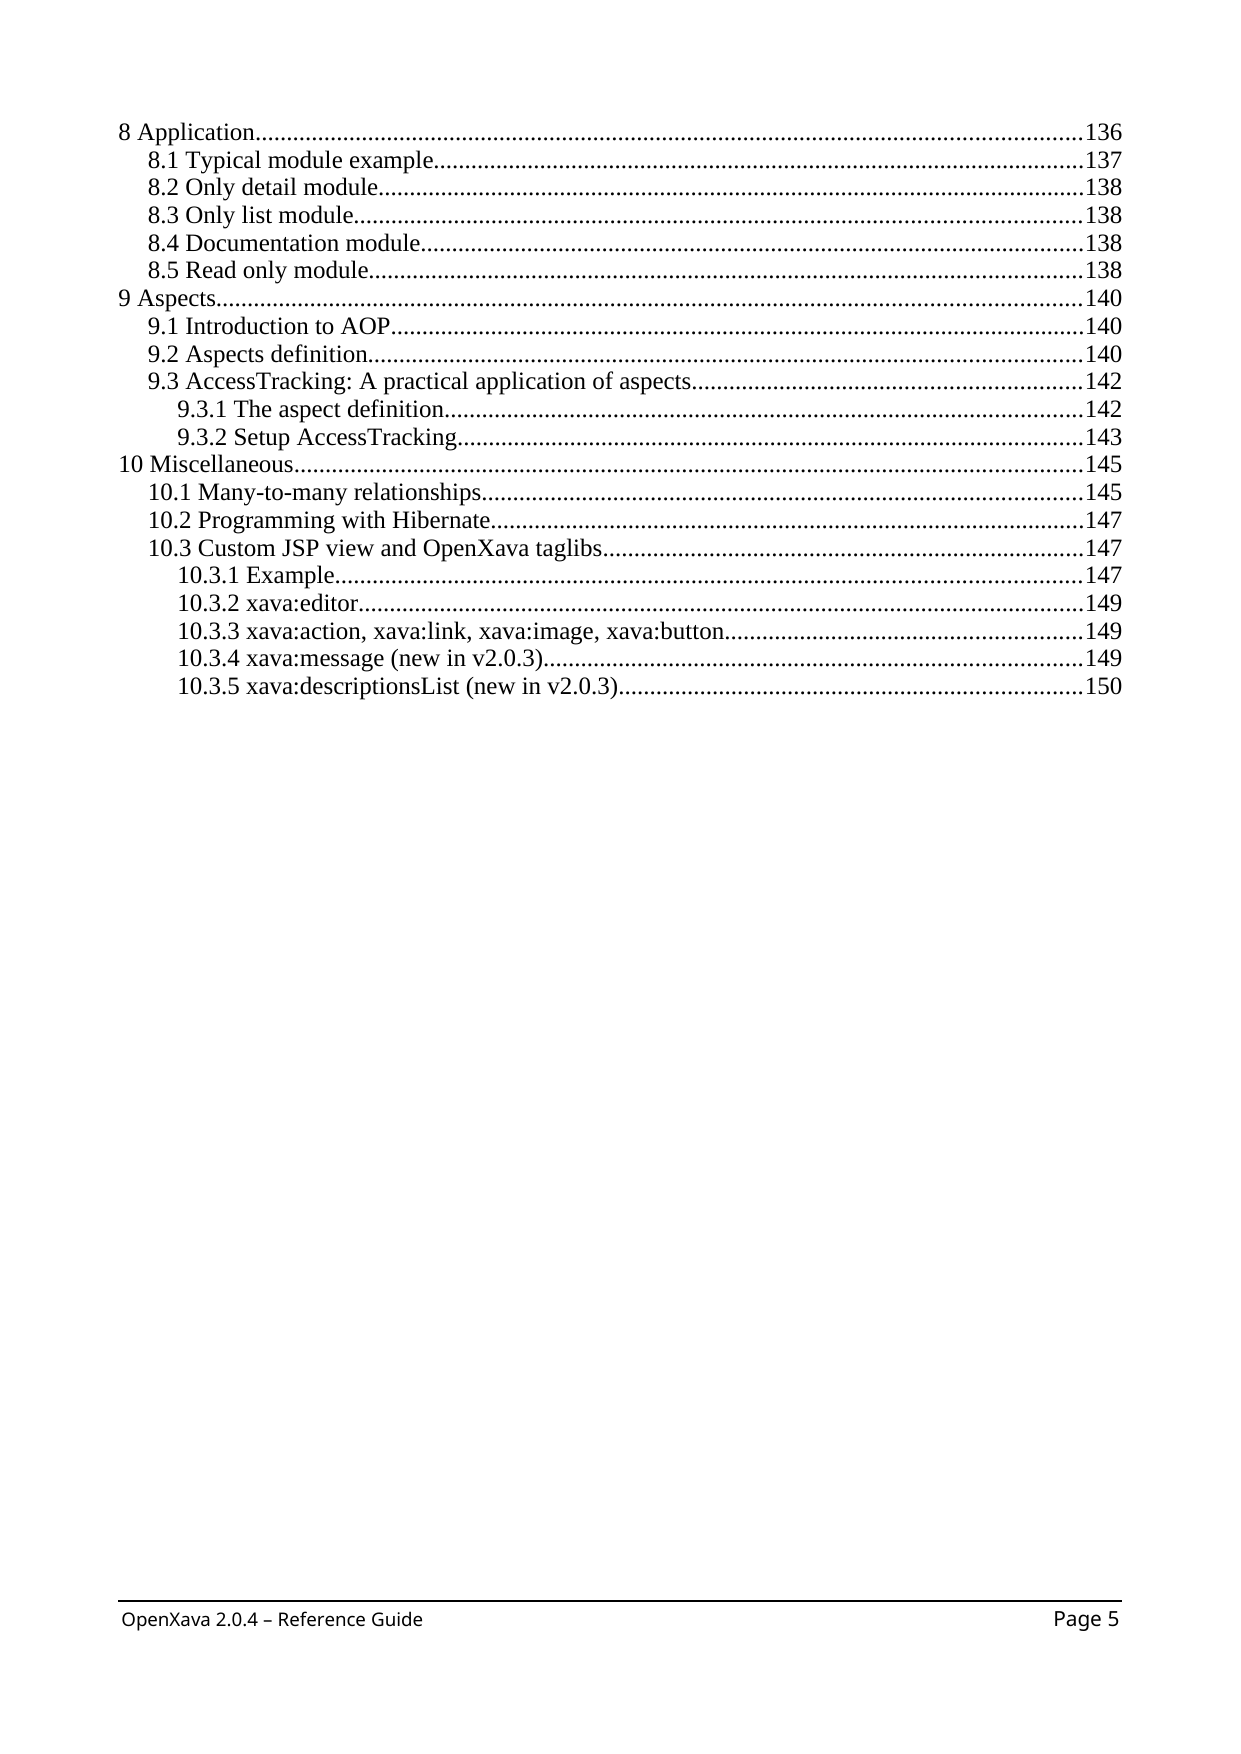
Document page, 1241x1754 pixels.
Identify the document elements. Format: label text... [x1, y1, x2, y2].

text 8.3 Only list module 138 [148, 201, 1122, 229]
text 9.3.1 The aspect definition 142 [177, 395, 1122, 423]
text 10.3.5 xava:descriptionsList (new in v2.0.3) 150 [177, 672, 1122, 700]
text 8.2 Only detail module 138 [148, 173, 1122, 201]
text 9 Aspects 140 [118, 284, 1122, 312]
text 10.1 Many-to-many relationships 145 [148, 478, 1122, 506]
text 10 Miscellaneous 145 [118, 451, 1122, 478]
text 9.3 AccessTracking: A practical application of aspects 142 [148, 367, 1122, 395]
text 10.3.3 xava:action, xava:link, xava:image, xava:button 149 [177, 617, 1122, 644]
text 9.3.2 Setup AccessTracking 143 [177, 423, 1122, 451]
text 10.3.4 xava:message (new in v2.0.3) 149 [177, 644, 1122, 672]
text 10.3.2 xava:editor 149 [177, 589, 1122, 617]
text 8.5 Read only module 138 [148, 257, 1122, 284]
text 8 Application 136 [118, 118, 1122, 146]
text 8.4 Documentation module 138 [148, 229, 1122, 257]
text 10.2 Programming with Hibernate 147 [148, 506, 1122, 534]
text 10.3.1 Example 147 [177, 561, 1122, 589]
text 10.3 Custom JSP view and OpenXava taglibs 147 [148, 534, 1122, 561]
text 9.1 Introduction to AOP 140 [148, 312, 1122, 340]
text 8.1 Typical module example 137 [148, 146, 1122, 173]
text 9.2 Aspects definition 140 [148, 340, 1122, 367]
